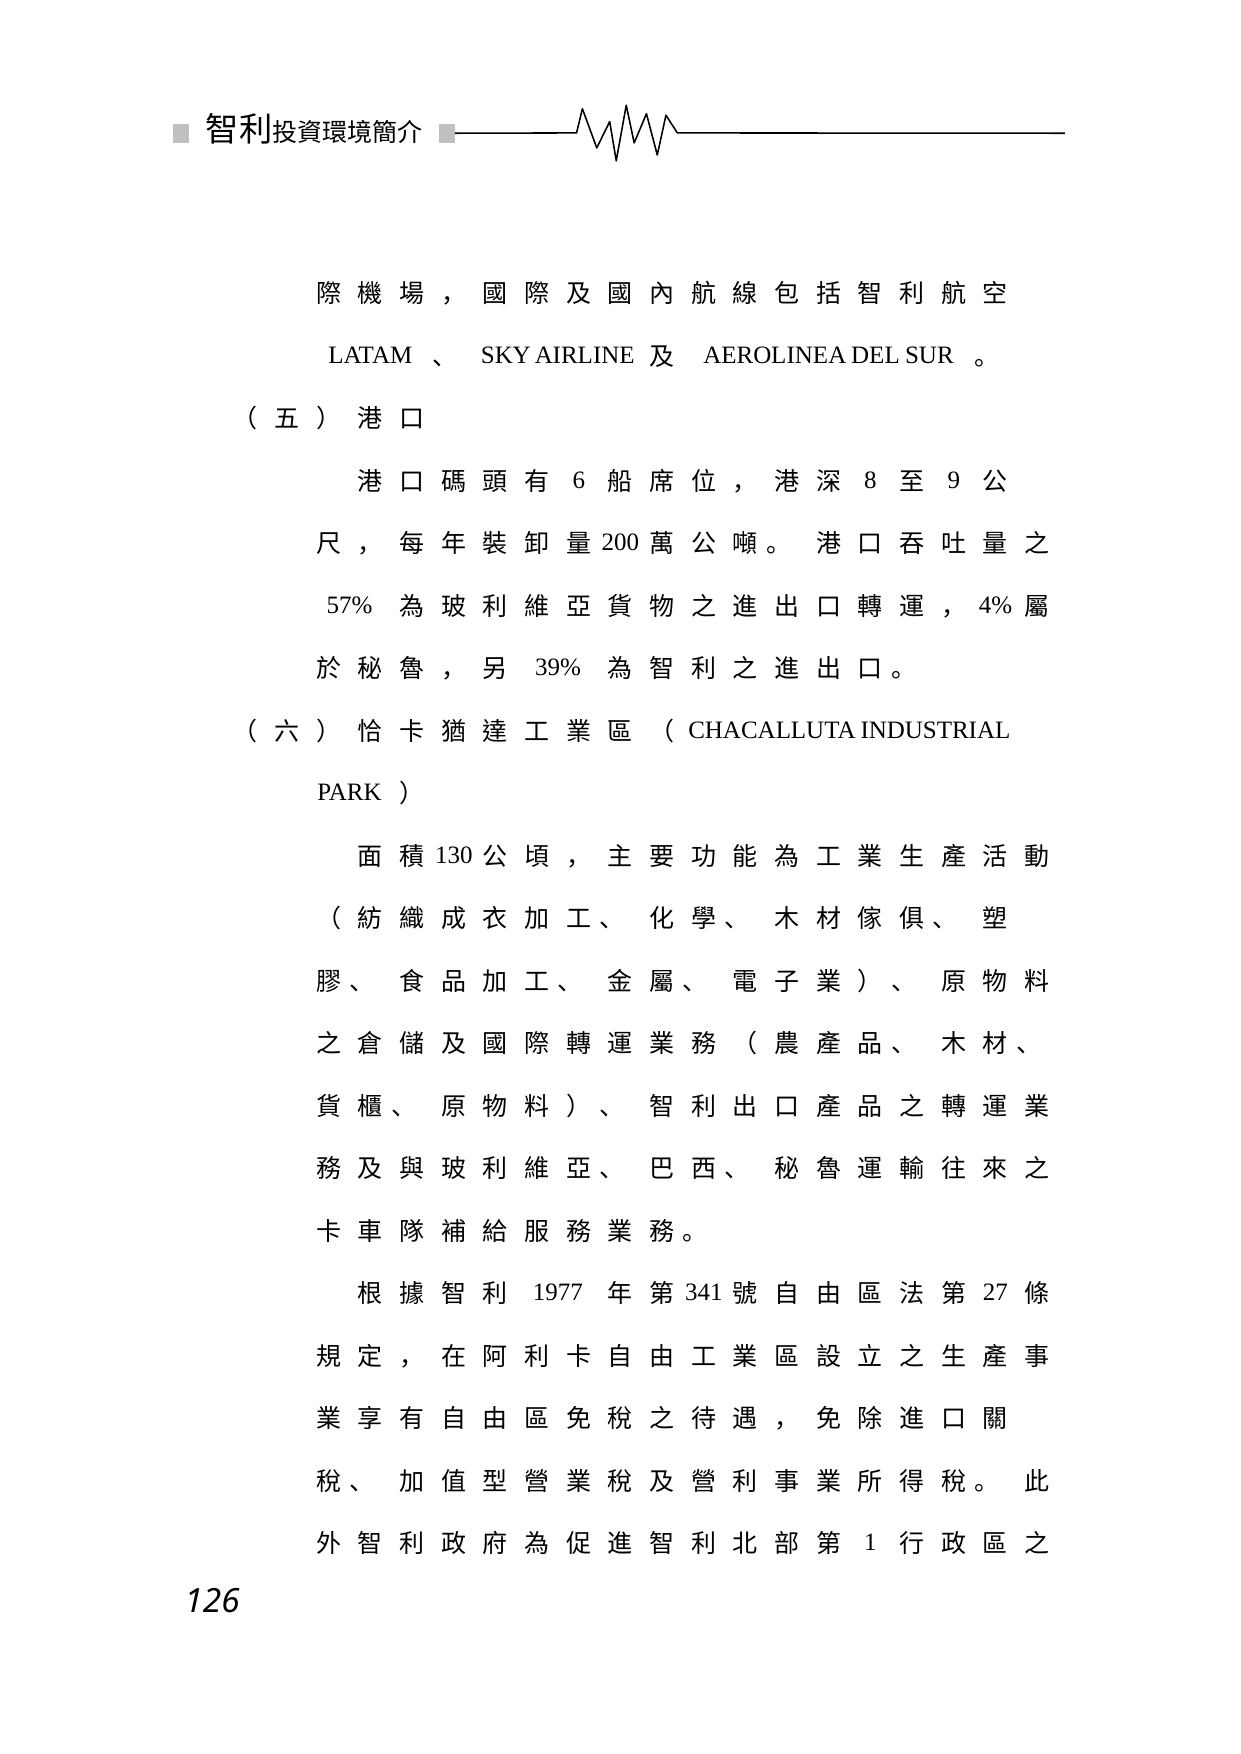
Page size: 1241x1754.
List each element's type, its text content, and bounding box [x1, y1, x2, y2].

text 港口碼頭有6船席位，港深8至9公尺，每年裝卸量200萬公噸。港口吞吐量之57%為玻利維亞貨物之進出口轉運，4%屬於秘魯，另39%為智利之進出口。 [281, 438, 1058, 688]
text （五）港口 [207, 375, 1058, 438]
text （六）恰卡猶達工業區（CHACALLUTA INDUSTRIAL PARK） [207, 688, 1058, 813]
text 面積130公頃，主要功能為工業生產活動（紡織成衣加工、化學、木材傢俱、塑膠、食品加工、金屬、電子業）、原物料之倉儲及國際轉運業務（農產品、木材、貨櫃、原物料）、智利出口產品之轉運業務及與玻利維亞、巴西、秘魯運輸往來之卡車隊補給服務業務。 [281, 813, 1058, 1250]
text 際機場，國際及國內航線包括智利航空LATAM、SKY AIRLINE及AEROLINEA DEL SUR。 [281, 250, 1058, 375]
text 根據智利1977年第341號自由區法第27條規定，在阿利卡自由工業區設立之生產事業享有自由區免稅之待遇，免除進口關稅、加值型營業稅及營利事業所得稅。此外智利政府為促進智利北部第1行政區之 [281, 1250, 1058, 1563]
